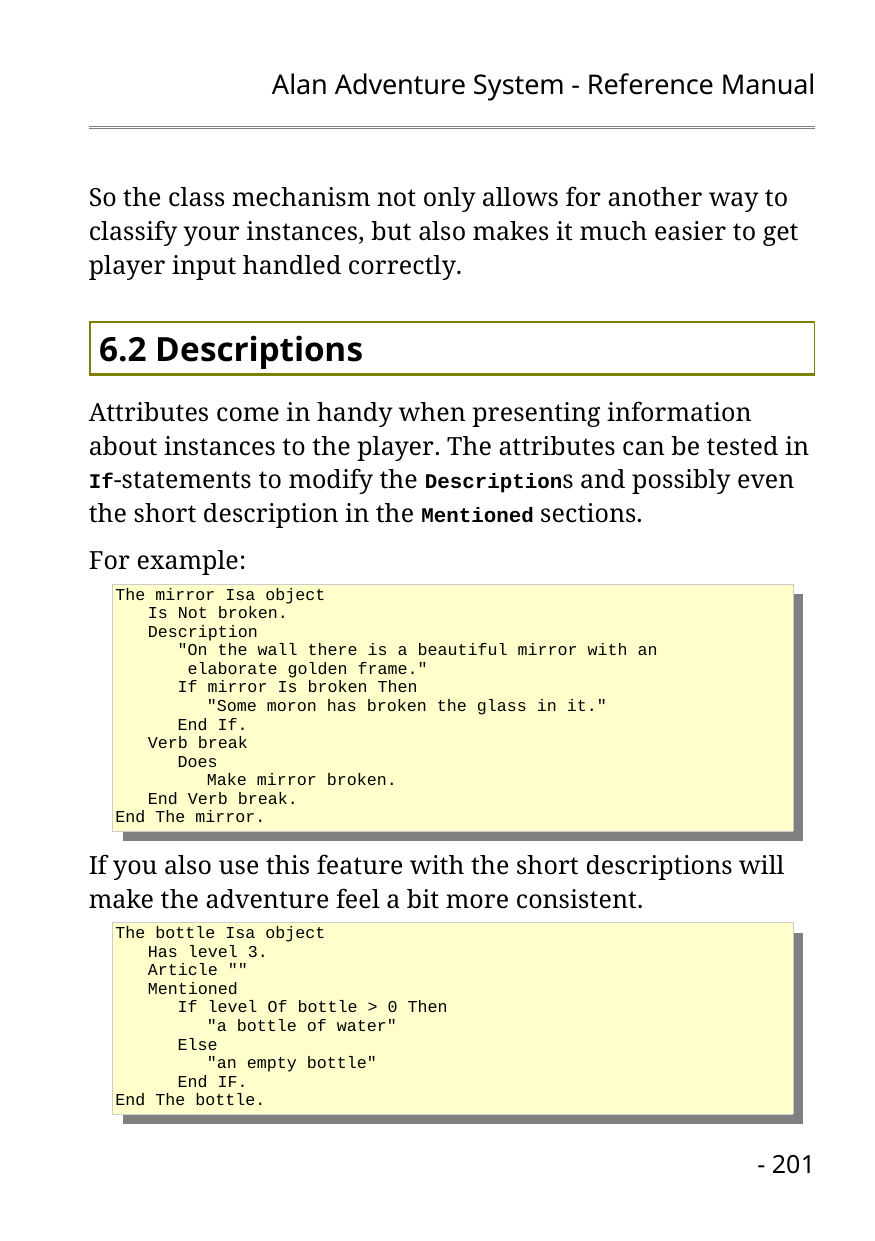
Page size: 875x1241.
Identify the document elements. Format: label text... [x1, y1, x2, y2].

subtitle Descriptions [91, 323, 814, 373]
text If you also use this feature with the short descriptions will make the adventure feel a bit more consistent. [88, 848, 815, 916]
text So the class mechanism not only allows for another way to classify your instances, but also makes it much easier to get player input handled correctly. [88, 180, 815, 282]
text The mirror Isa object Is Not broken. Description "On the wall there is a beautiful mirror with an elaborate golden frame." If mirror Is broken Then "Some moron has broken the glass in it." End If. Verb break Does Make mirror broken. End Verb break. End The mirror. [113, 585, 793, 831]
text The bottle Isa object Has level 3. Article "" Mentioned If level Of bottle > 0 Then "a bottle of water" Else "an empty bottle" End IF. End The bottle. [113, 923, 793, 1114]
text For example: [88, 543, 815, 577]
text Attributes come in handy when presenting information about instances to the player. The attributes can be tested in If-statements to modify the Descrip­tions and possibly even the short description in the Mentioned sections. [88, 394, 815, 530]
